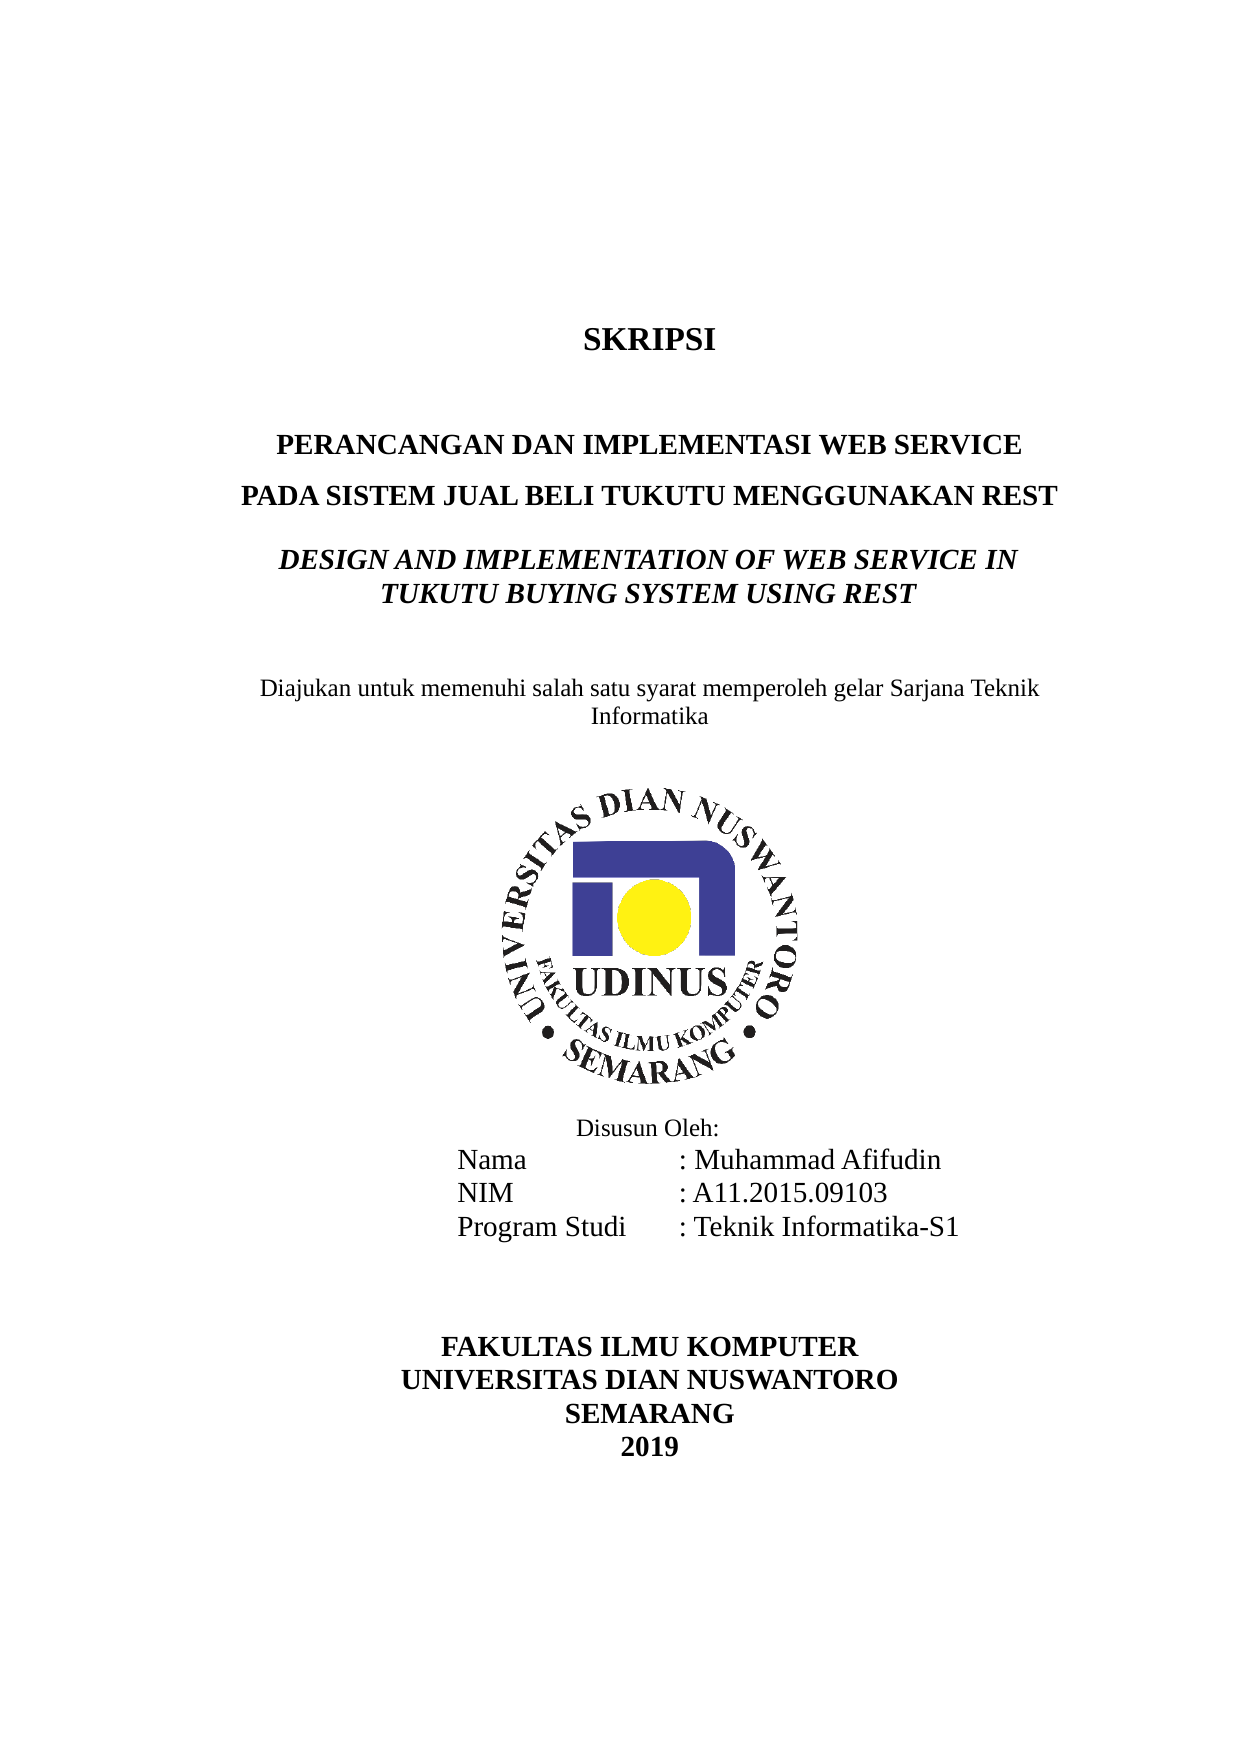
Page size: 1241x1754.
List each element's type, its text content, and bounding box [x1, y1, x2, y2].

text Program Studi : Teknik Informatika-S1 [457, 1209, 1063, 1243]
text FAKULTAS ILMU KOMPUTER [236, 1329, 1063, 1362]
text Disusun Oleh: [236, 1113, 1063, 1142]
text Diajukan untuk memenuhi salah satu syarat memperoleh gelar Sarjana Teknik Informatika [236, 674, 1063, 730]
text PERANCANGAN DAN IMPLEMENTASI WEB SERVICE PADA SISTEM JUAL BELI TUKUTU MENGGUNAKAN REST [236, 427, 1063, 511]
title SKRIPSI [236, 319, 1063, 357]
picture [501, 788, 798, 1084]
text DESIGN AND IMPLEMENTATION OF WEB SERVICE IN TUKUTU BUYING SYSTEM USING REST [236, 542, 1063, 609]
text Nama : Muhammad Afifudin [457, 1142, 1063, 1176]
text NIM : A11.2015.09103 [457, 1176, 1063, 1209]
text UNIVERSITAS DIAN NUSWANTORO [236, 1362, 1063, 1396]
text 2019 [236, 1429, 1063, 1463]
text SEMARANG [236, 1396, 1063, 1429]
